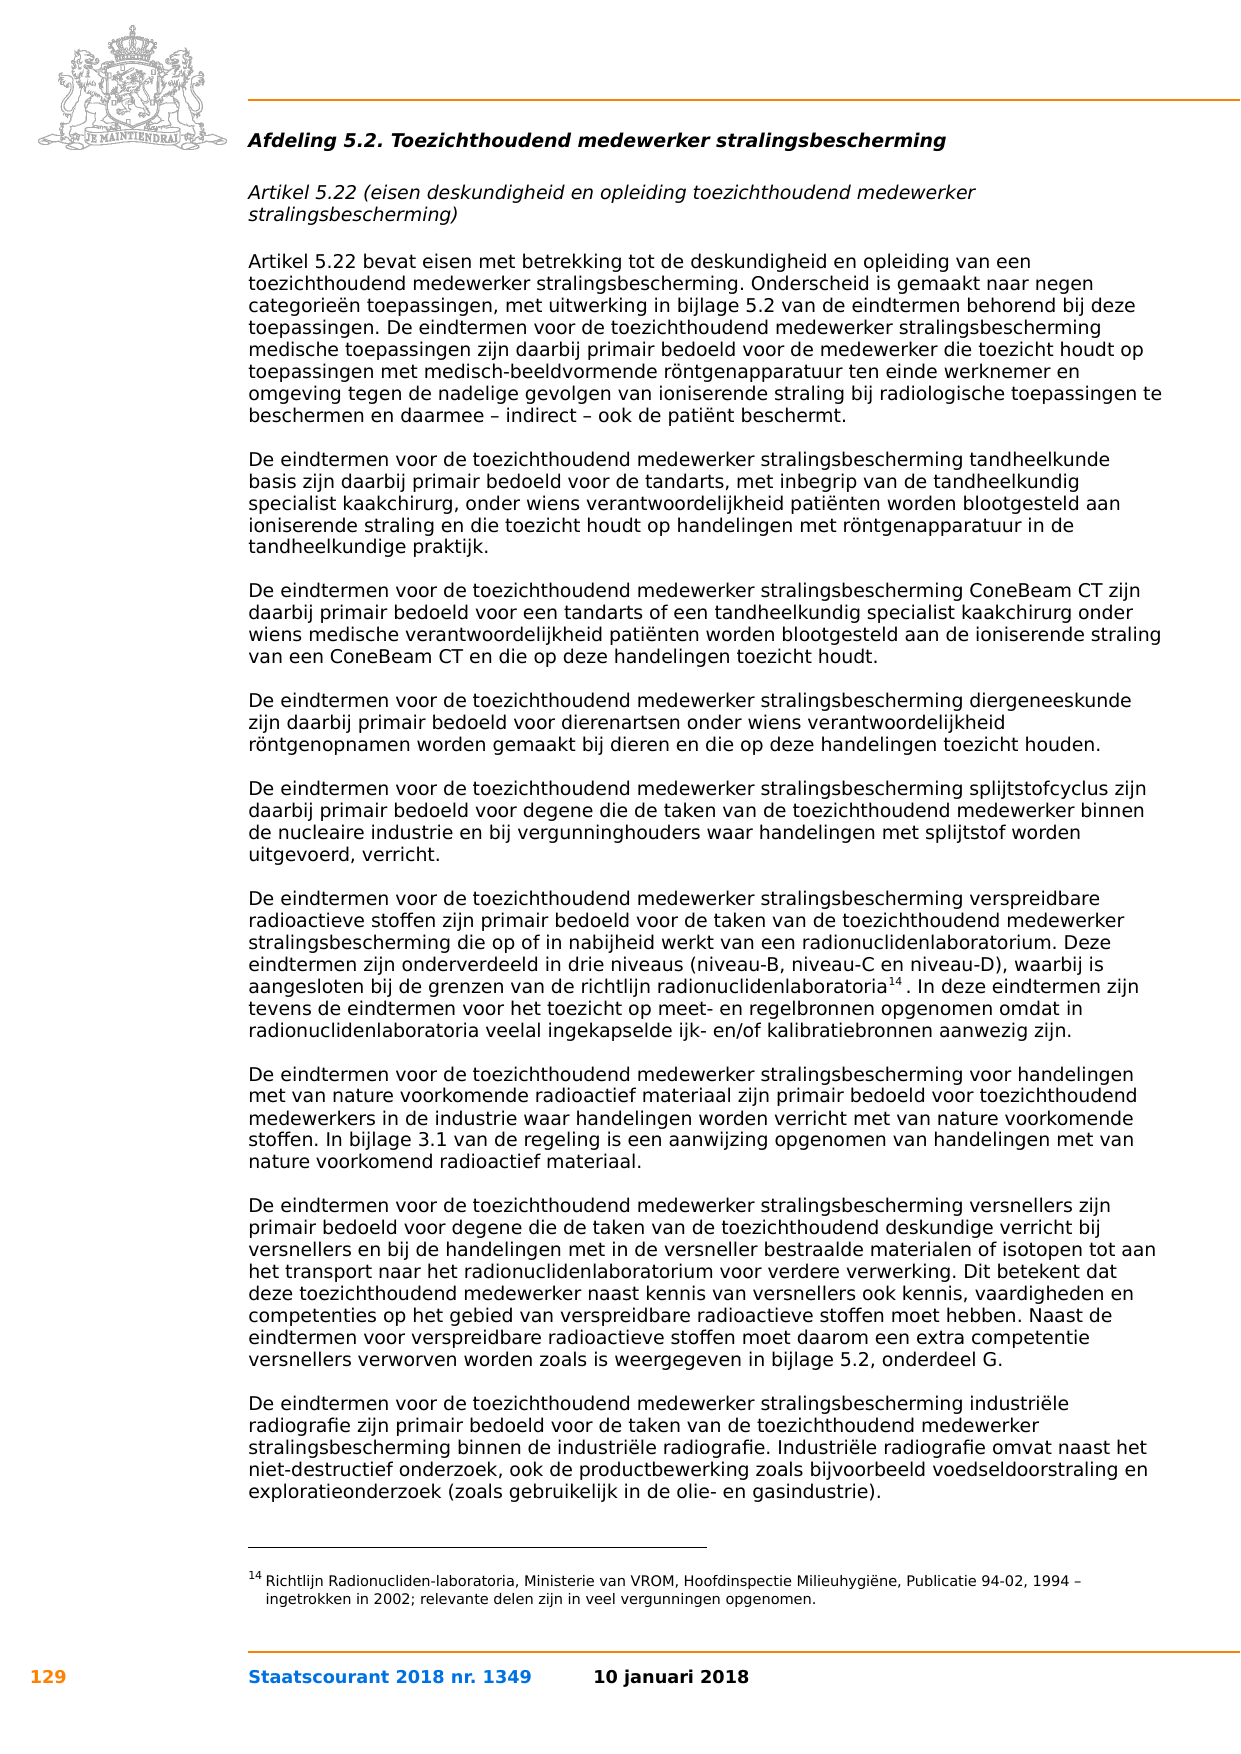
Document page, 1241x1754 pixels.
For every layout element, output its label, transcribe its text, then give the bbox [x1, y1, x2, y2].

text De eindtermen voor de toezichthoudend medewerker stralingsbescherming tandheelkunde basis zijn daarbij primair bedoeld voor de tandarts, met inbegrip van de tandheelkundig specialist kaakchirurg, onder wiens verantwoordelijkheid patiënten worden blootgesteld aan ioniserende straling en die toezicht houdt op handelingen met röntgenapparatuur in de tandheelkundige praktijk. [248, 448, 1163, 558]
text De eindtermen voor de toezichthoudend medewerker stralingsbescherming splijtstofcyclus zijn daarbij primair bedoeld voor degene die de taken van de toezichthoudend medewerker binnen de nucleaire industrie en bij vergunninghouders waar handelingen met splijtstof worden uitgevoerd, verricht. [248, 778, 1163, 866]
subtitle Artikel 5.22 (eisen deskundigheid en opleiding toezichthoudend medewerker stralingsbescherming) [248, 182, 1163, 226]
picture [38, 25, 227, 150]
text De eindtermen voor de toezichthoudend medewerker stralingsbescherming ConeBeam CT zijn daarbij primair bedoeld voor een tandarts of een tandheelkundig specialist kaakchirurg onder wiens medische verantwoordelijkheid patiënten worden blootgesteld aan de ioniserende straling van een ConeBeam CT en die op deze handelingen toezicht houdt. [248, 580, 1163, 668]
text De eindtermen voor de toezichthoudend medewerker stralingsbescherming voor handelingen met van nature voorkomende radioactief materiaal zijn primair bedoeld voor toezichthoudend medewerkers in de industrie waar handelingen worden verricht met van nature voorkomende stoffen. In bijlage 3.1 van de regeling is een aanwijzing opgenomen van handelingen met van nature voorkomend radioactief materiaal. [248, 1063, 1163, 1173]
text De eindtermen voor de toezichthoudend medewerker stralingsbescherming versnellers zijn primair bedoeld voor degene die de taken van de toezichthoudend deskundige verricht bij versnellers en bij de handelingen met in de versneller bestraalde materialen of isotopen tot aan het transport naar het radionuclidenlaboratorium voor verdere verwerking. Dit betekent dat deze toezichthoudend medewerker naast kennis van versnellers ook kennis, vaardigheden en competenties op het gebied van verspreidbare radioactieve stoffen moet hebben. Naast de eindtermen voor verspreidbare radioactieve stoffen moet daarom een extra competentie versnellers verworven worden zoals is weergegeven in bijlage 5.2, onderdeel G. [248, 1195, 1163, 1371]
text De eindtermen voor de toezichthoudend medewerker stralingsbescherming verspreidbare radioactieve stoffen zijn primair bedoeld voor de taken van de toezichthoudend medewerker stralingsbescherming die op of in nabijheid werkt van een radionuclidenlaboratorium. Deze eindtermen zijn onderverdeeld in drie niveaus (niveau-B, niveau-C en niveau-D), waarbij is aangesloten bij de grenzen van de richtlijn radionuclidenlaboratoria. In deze eindtermen zijn tevens de eindtermen voor het toezicht op meet- en regelbronnen opgenomen omdat in radionuclidenlaboratoria veelal ingekapselde ijk- en/of kalibratiebronnen aanwezig zijn. [248, 888, 1163, 1042]
text De eindtermen voor de toezichthoudend medewerker stralingsbescherming diergeneeskunde zijn daarbij primair bedoeld voor dierenartsen onder wiens verantwoordelijkheid röntgenopnamen worden gemaakt bij dieren en die op deze handelingen toezicht houden. [248, 690, 1163, 756]
subtitle Afdeling 5.2. Toezichthoudend medewerker stralingsbescherming [248, 130, 1163, 152]
text Richtlijn Radionucliden-laboratoria, Ministerie van VROM, Hoofdinspectie Milieuhygiëne, Publicatie 94-02, 1994 – ingetrokken in 2002; relevante delen zijn in veel vergunningen opgenomen. [248, 1569, 1163, 1608]
text De eindtermen voor de toezichthoudend medewerker stralingsbescherming industriële radiografie zijn primair bedoeld voor de taken van de toezichthoudend medewerker stralingsbescherming binnen de industriële radiografie. Industriële radiografie omvat naast het niet-destructief onderzoek, ook de productbewerking zoals bijvoorbeeld voedseldoorstraling en exploratieonderzoek (zoals gebruikelijk in de olie- en gasindustrie). [248, 1393, 1163, 1503]
text Artikel 5.22 bevat eisen met betrekking tot de deskundigheid en opleiding van een toezichthoudend medewerker stralingsbescherming. Onderscheid is gemaakt naar negen categorieën toepassingen, met uitwerking in bijlage 5.2 van de eindtermen behorend bij deze toepassingen. De eindtermen voor de toezichthoudend medewerker stralingsbescherming medische toepassingen zijn daarbij primair bedoeld voor de medewerker die toezicht houdt op toepassingen met medisch-beeldvormende röntgenapparatuur ten einde werknemer en omgeving tegen de nadelige gevolgen van ioniserende straling bij radiologische toepassingen te beschermen en daarmee – indirect – ook de patiënt beschermt. [248, 251, 1163, 427]
